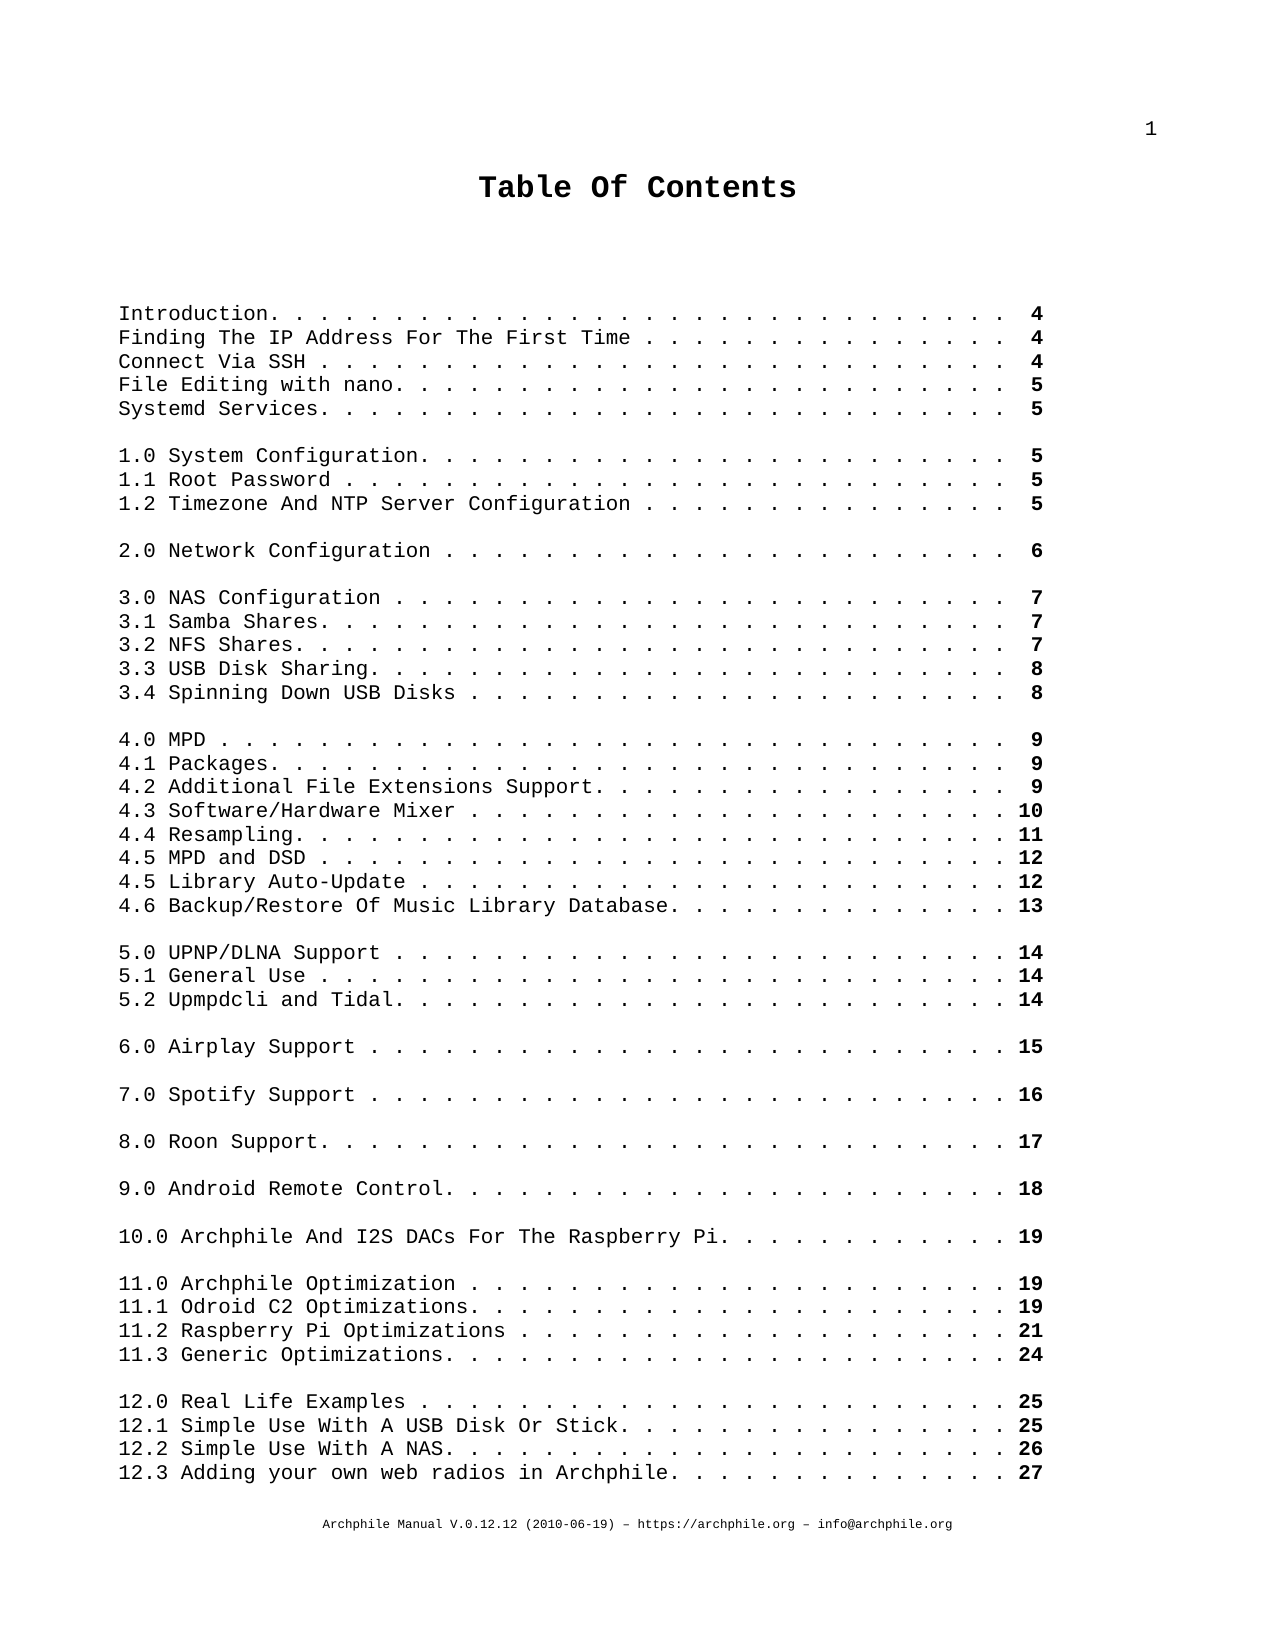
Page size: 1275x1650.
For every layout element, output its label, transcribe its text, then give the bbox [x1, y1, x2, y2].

text 11.0 Archphile Optimization . . . . . . . . . . . . . . . . . . . . . . 19 [118, 1273, 1157, 1297]
text 5.0 UPNP/DLNA Support . . . . . . . . . . . . . . . . . . . . . . . . . 14 [118, 942, 1157, 966]
text 5.2 Upmpdcli and Tidal. . . . . . . . . . . . . . . . . . . . . . . . . 14 [118, 989, 1157, 1013]
text 4.3 Software/Hardware Mixer . . . . . . . . . . . . . . . . . . . . . . 10 [118, 800, 1157, 824]
text 4.6 Backup/Restore Of Music Library Database. . . . . . . . . . . . . . 13 [118, 894, 1157, 918]
text 4.4 Resampling. . . . . . . . . . . . . . . . . . . . . . . . . . . . . 11 [118, 824, 1157, 847]
text Table Of Contents [118, 171, 1157, 207]
text 1.1 Root Password . . . . . . . . . . . . . . . . . . . . . . . . . . . 5 [118, 469, 1157, 493]
text 11.3 Generic Optimizations. . . . . . . . . . . . . . . . . . . . . . . 24 [118, 1344, 1157, 1367]
text 2.0 Network Configuration . . . . . . . . . . . . . . . . . . . . . . . 6 [118, 540, 1157, 563]
text 8.0 Roon Support. . . . . . . . . . . . . . . . . . . . . . . . . . . . 17 [118, 1131, 1157, 1155]
text 9.0 Android Remote Control. . . . . . . . . . . . . . . . . . . . . . . 18 [118, 1178, 1157, 1202]
text 4.1 Packages. . . . . . . . . . . . . . . . . . . . . . . . . . . . . . 9 [118, 753, 1157, 776]
text 11.2 Raspberry Pi Optimizations . . . . . . . . . . . . . . . . . . . . 21 [118, 1320, 1157, 1344]
text 11.1 Odroid C2 Optimizations. . . . . . . . . . . . . . . . . . . . . . 19 [118, 1297, 1157, 1320]
text 3.4 Spinning Down USB Disks . . . . . . . . . . . . . . . . . . . . . . 8 [118, 682, 1157, 705]
text Finding The IP Address For The First Time . . . . . . . . . . . . . . . 4 [118, 327, 1157, 351]
text File Editing with nano. . . . . . . . . . . . . . . . . . . . . . . . . 5 [118, 374, 1157, 398]
text 4.5 MPD and DSD . . . . . . . . . . . . . . . . . . . . . . . . . . . . 12 [118, 847, 1157, 871]
text 12.0 Real Life Examples . . . . . . . . . . . . . . . . . . . . . . . . 25 [118, 1391, 1157, 1415]
text 6.0 Airplay Support . . . . . . . . . . . . . . . . . . . . . . . . . . 15 [118, 1036, 1157, 1060]
text 7.0 Spotify Support . . . . . . . . . . . . . . . . . . . . . . . . . . 16 [118, 1084, 1157, 1107]
text Connect Via SSH . . . . . . . . . . . . . . . . . . . . . . . . . . . . 4 [118, 351, 1157, 374]
text 3.1 Samba Shares. . . . . . . . . . . . . . . . . . . . . . . . . . . . 7 [118, 611, 1157, 634]
text Introduction. . . . . . . . . . . . . . . . . . . . . . . . . . . . . . 4 [118, 303, 1157, 327]
text 4.5 Library Auto-Update . . . . . . . . . . . . . . . . . . . . . . . . 12 [118, 871, 1157, 894]
text 1.0 System Configuration. . . . . . . . . . . . . . . . . . . . . . . . 5 [118, 445, 1157, 469]
text 4.2 Additional File Extensions Support. . . . . . . . . . . . . . . . . 9 [118, 776, 1157, 800]
text 12.1 Simple Use With A USB Disk Or Stick. . . . . . . . . . . . . . . . 25 [118, 1415, 1157, 1438]
text ­10.0 Archphile And I2S DACs For The Raspberry Pi. . . . . . . . . . . . 19 [118, 1226, 1157, 1249]
text 12.3 Adding your own web radios in Archphile. . . . . . . . . . . . . . 27 [118, 1462, 1157, 1486]
text 3.0 NAS Configuration . . . . . . . . . . . . . . . . . . . . . . . . . 7 [118, 587, 1157, 611]
text Systemd Services. . . . . . . . . . . . . . . . . . . . . . . . . . . . 5 [118, 398, 1157, 422]
text 5.1 General Use . . . . . . . . . . . . . . . . . . . . . . . . . . . . 14 [118, 966, 1157, 989]
text 3.2 NFS Shares. . . . . . . . . . . . . . . . . . . . . . . . . . . . . 7 [118, 634, 1157, 658]
text 1.2 Timezone And NTP Server Configuration . . . . . . . . . . . . . . . 5 [118, 493, 1157, 516]
text 4.0 MPD . . . . . . . . . . . . . . . . . . . . . . . . . . . . . . . . 9 [118, 729, 1157, 753]
text 12.2 Simple Use With A NAS. . . . . . . . . . . . . . . . . . . . . . . 26 [118, 1438, 1157, 1462]
text 3.3 USB Disk Sharing. . . . . . . . . . . . . . . . . . . . . . . . . . 8 [118, 658, 1157, 682]
